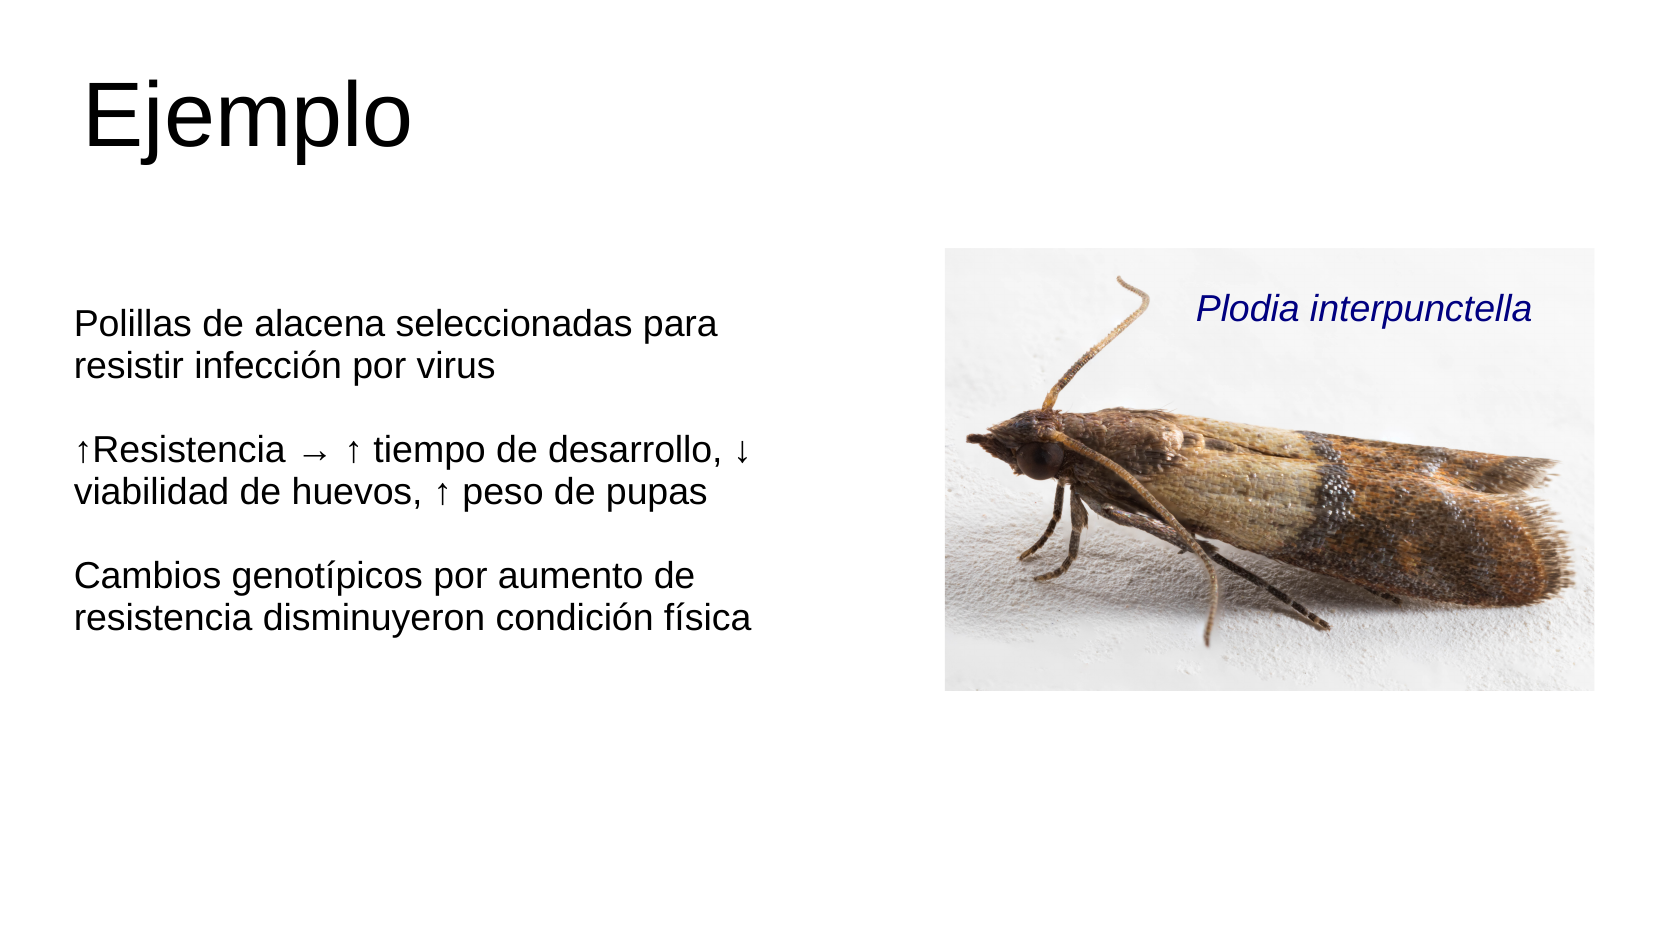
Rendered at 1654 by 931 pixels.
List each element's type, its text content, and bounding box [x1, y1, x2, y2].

text_box Polillas de alacena seleccionadas para resistir infección por virus ↑Resistencia → ↑ tiempo de desarrollo, ↓ viabilidad de huevos, ↑ peso de pupas Cambios genotípicos por aumento de resistencia disminuyeron condición física [59, 295, 798, 688]
text_box Plodia interpunctella [1181, 279, 1565, 337]
picture [944, 248, 1595, 691]
title Ejemplo [82, 37, 1571, 193]
